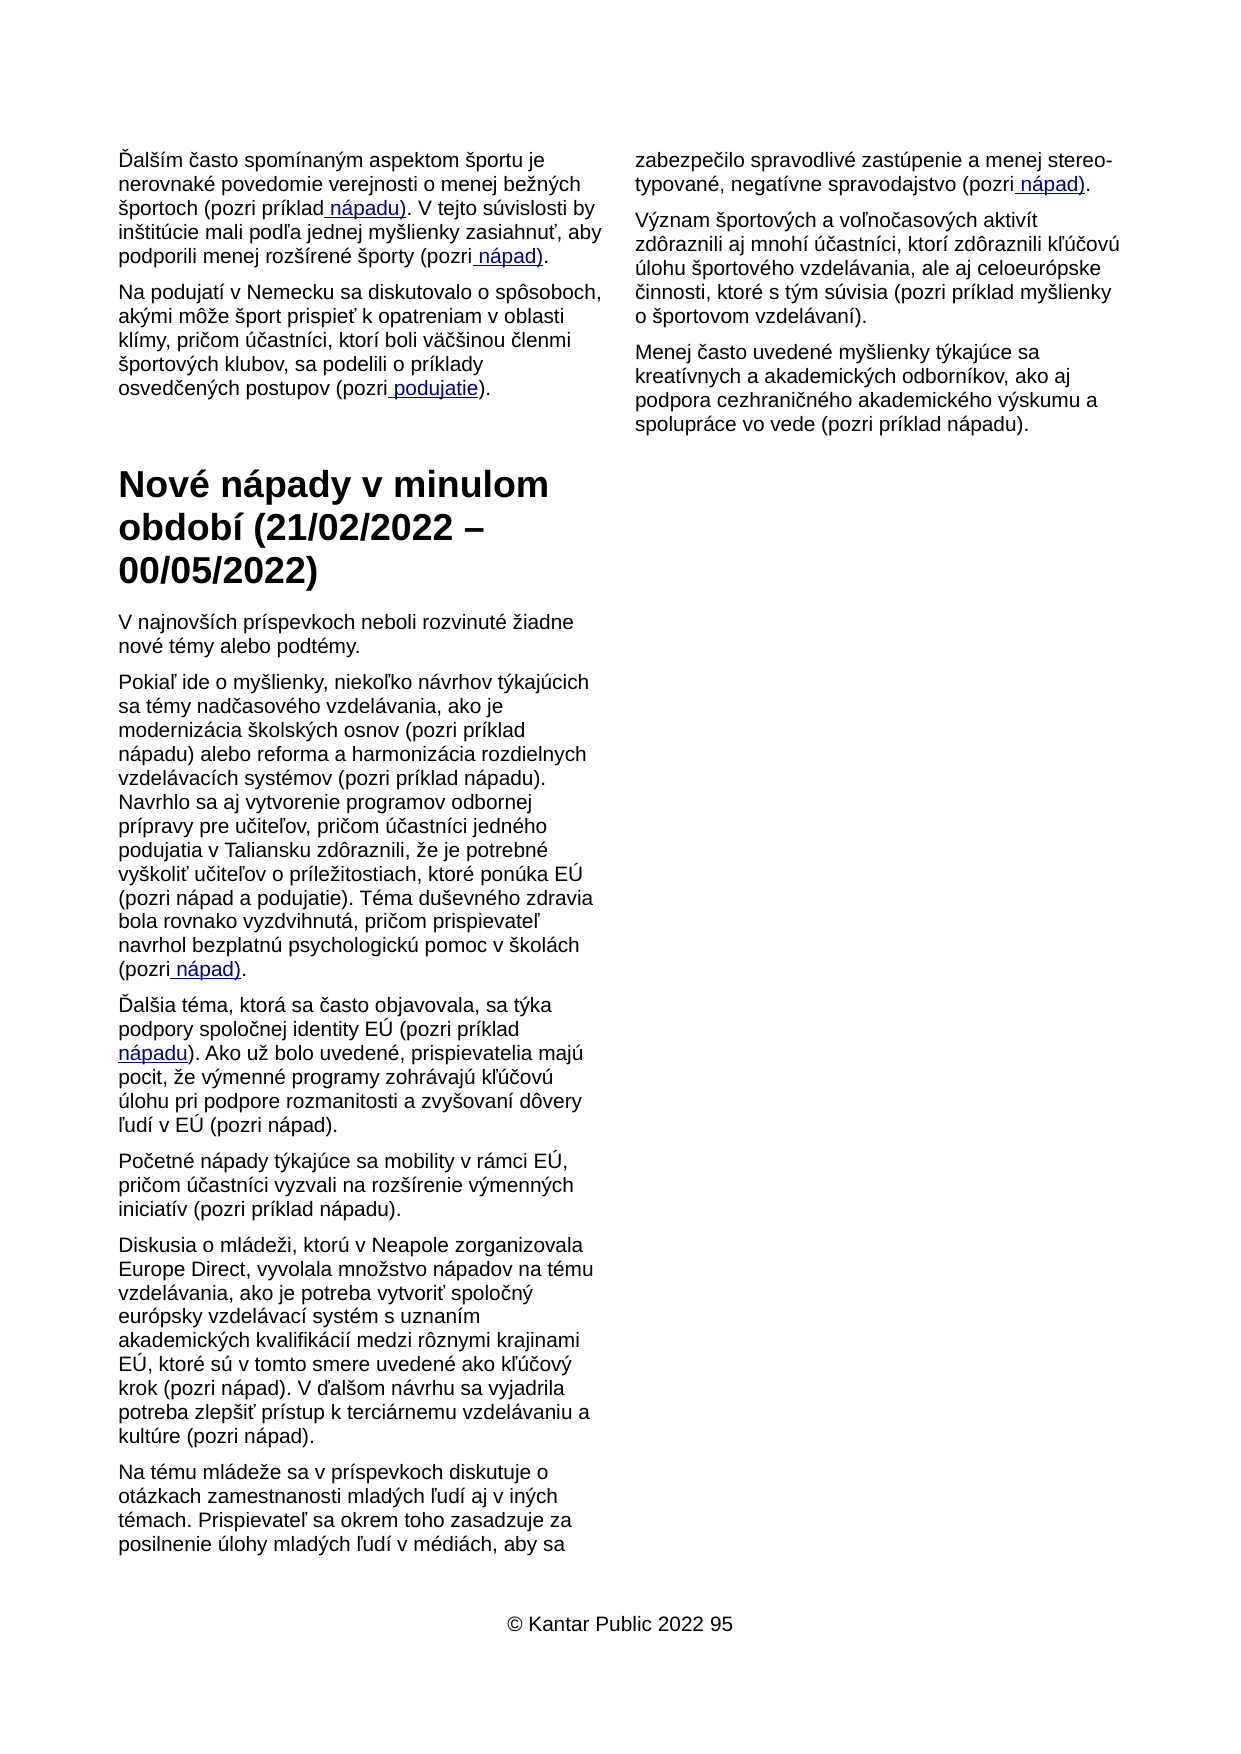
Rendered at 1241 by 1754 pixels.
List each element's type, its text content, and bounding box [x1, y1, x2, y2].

text Diskusia o mládeži, ktorú v Neapole zorganizovala Europe Direct, vyvolala množstvo nápadov na tému vzdelávania, ako je potreba vytvoriť spoločný európsky vzdelávací systém s uznaním akademických kvalifikácií medzi rôznymi krajinami EÚ, ktoré sú v tomto smere uvedené ako kľúčový krok (pozri nápad). V ďalšom návrhu sa vyjadrila potreba zlepšiť prístup k terciárnemu vzdelávaniu a kultúre (pozri nápad). [118, 1232, 605, 1448]
text Početné nápady týkajúce sa mobility v rámci EÚ, pričom účastníci vyzvali na rozšírenie výmenných iniciatív (pozri príklad nápadu). [118, 1149, 605, 1221]
text Na podujatí v Nemecku sa diskutovalo o spôsoboch, akými môže šport prispieť k opatreniam v oblasti klímy, pričom účastníci, ktorí boli väčšinou členmi športových klubov, sa podelili o príklady osvedčených postupov (pozri podujatie). [118, 280, 605, 399]
text Ďalším často spomínaným aspektom športu je nerovnaké povedomie verejnosti o menej bežných športoch (pozri príklad nápadu). V tejto súvislosti by inštitúcie mali podľa jednej myšlienky zasiahnuť, aby podporili menej rozšírené športy (pozri nápad). [118, 148, 605, 268]
text Ďalšia téma, ktorá sa často objavovala, sa týka podpory spoločnej identity EÚ (pozri príklad nápadu). Ako už bolo uvedené, prispievatelia majú pocit, že výmenné programy zohrávajú kľúčovú úlohu pri podpore rozmanitosti a zvyšovaní dôvery ľudí v EÚ (pozri nápad). [118, 993, 605, 1137]
text Menej často uvedené myšlienky týkajúce sa kreatívnych a akademických odborníkov, ako aj podpora cezhraničného akademického výskumu a spolupráce vo vede (pozri príklad nápadu). [635, 339, 1122, 435]
text Význam športových a voľnočasových aktivít zdôraznili aj mnohí účastníci, ktorí zdôraznili kľúčovú úlohu športového vzdelávania, ale aj celoeurópske činnosti, ktoré s tým súvisia (pozri príklad myšlienky o športovom vzdelávaní). [635, 208, 1122, 328]
text zabezpečilo spravodlivé zastúpenie a menej stereo-typované, negatívne spravodajstvo (pozri nápad). [635, 148, 1122, 196]
text Pokiaľ ide o myšlienky, niekoľko návrhov týkajúcich sa témy nadčasového vzdelávania, ako je modernizácia školských osnov (pozri príklad nápadu) alebo reforma a harmonizácia rozdielnych vzdelávacích systémov (pozri príklad nápadu). Navrhlo sa aj vytvorenie programov odbornej prípravy pre učiteľov, pričom účastníci jedného podujatia v Taliansku zdôraznili, že je potrebné vyškoliť učiteľov o príležitostiach, ktoré ponúka EÚ (pozri nápad a podujatie). Téma duševného zdravia bola rovnako vyzdvihnutá, pričom prispievateľ navrhol bezplatnú psychologickú pomoc v školách (pozri nápad). [118, 670, 605, 981]
subtitle Nové nápady v minulom období (21/02/2022 – 00/05/2022) [118, 462, 605, 591]
text V najnovších príspevkoch neboli rozvinuté žiadne nové témy alebo podtémy. [118, 610, 605, 658]
text Na tému mládeže sa v príspevkoch diskutuje o otázkach zamestnanosti mladých ľudí aj v iných témach. Prispievateľ sa okrem toho zasadzuje za posilnenie úlohy mladých ľudí v médiách, aby sa [118, 1460, 605, 1556]
